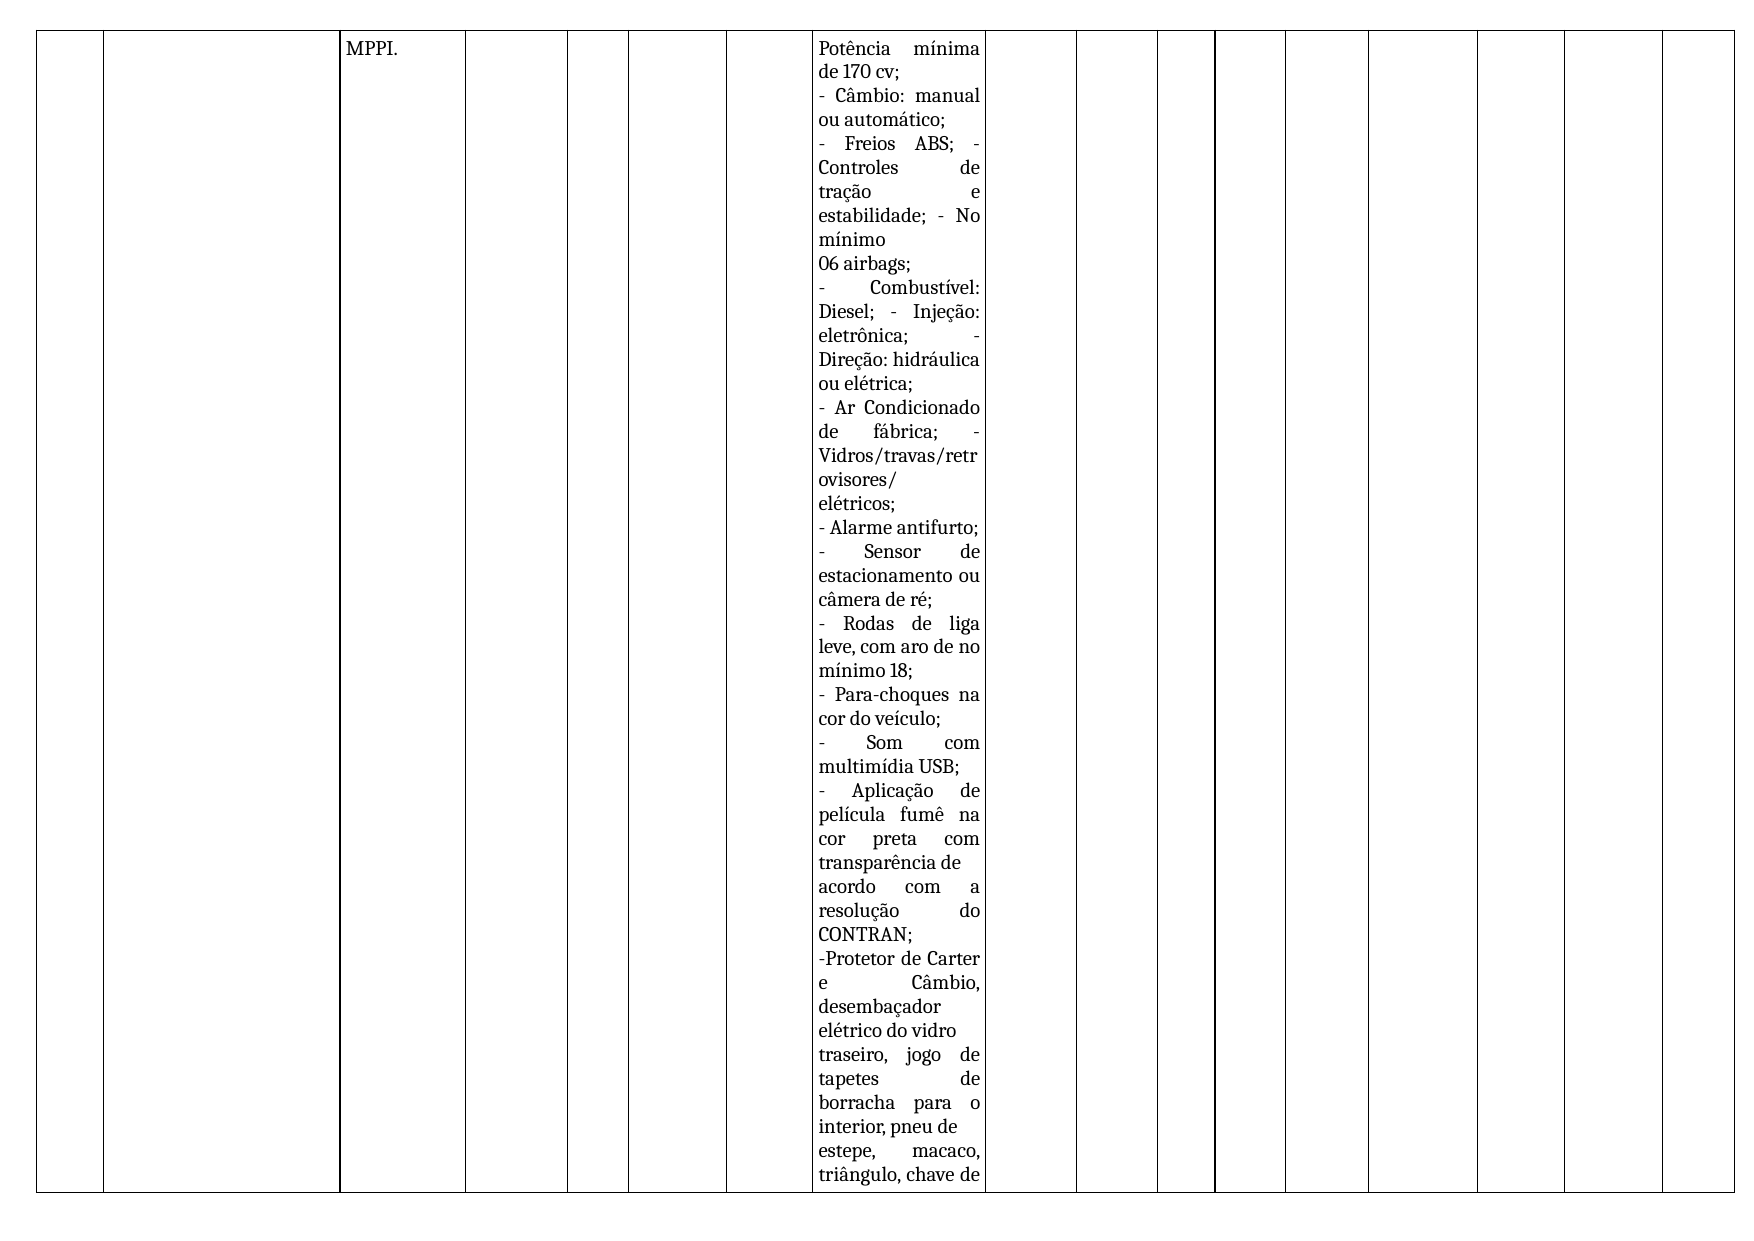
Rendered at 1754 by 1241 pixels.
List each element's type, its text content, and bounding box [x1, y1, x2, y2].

table_cell [1369, 31, 1477, 1192]
table_cell [629, 31, 726, 1192]
table_cell [466, 31, 567, 1192]
table_cell MPPI. [341, 31, 465, 1192]
table_cell [1565, 31, 1662, 1192]
table_cell [104, 31, 339, 1192]
table_cell [1663, 31, 1734, 1192]
table_cell [568, 31, 628, 1192]
table_cell [1077, 31, 1157, 1192]
table_cell [1286, 31, 1368, 1192]
table_cell [986, 31, 1076, 1192]
table_cell [1216, 31, 1285, 1192]
table_cell - Potência mínima de 170 cv; - Câmbio: manual ou automático; - Freios ABS; - Controles de tração e estabilidade; - No mínimo 06 airbags; - Combustível: Diesel; - Injeção: eletrônica; - Direção: hidráulica ou elétrica; - Ar Condicionado de fábrica; -Vidros/travas/retrovisores/ elétricos; - Alarme antifurto; - Sensor de estacionamento ou câmera de ré; - Rodas de liga leve, com aro de no mínimo 18; - Para-choques na cor do veículo; - Som com multimídia USB; - Aplicação de película fumê na cor preta com transparência de acordo com a resolução do CONTRAN; -Protetor de Carter e Câmbio, desembaçador elétrico do vidro traseiro, jogo de tapetes de borracha para o interior, pneu de estepe, macaco, triângulo, chave de [813, 31, 985, 1192]
table_cell [727, 31, 812, 1192]
table_cell [1478, 31, 1564, 1192]
table_cell [37, 31, 103, 1192]
table_cell [1158, 31, 1214, 1192]
